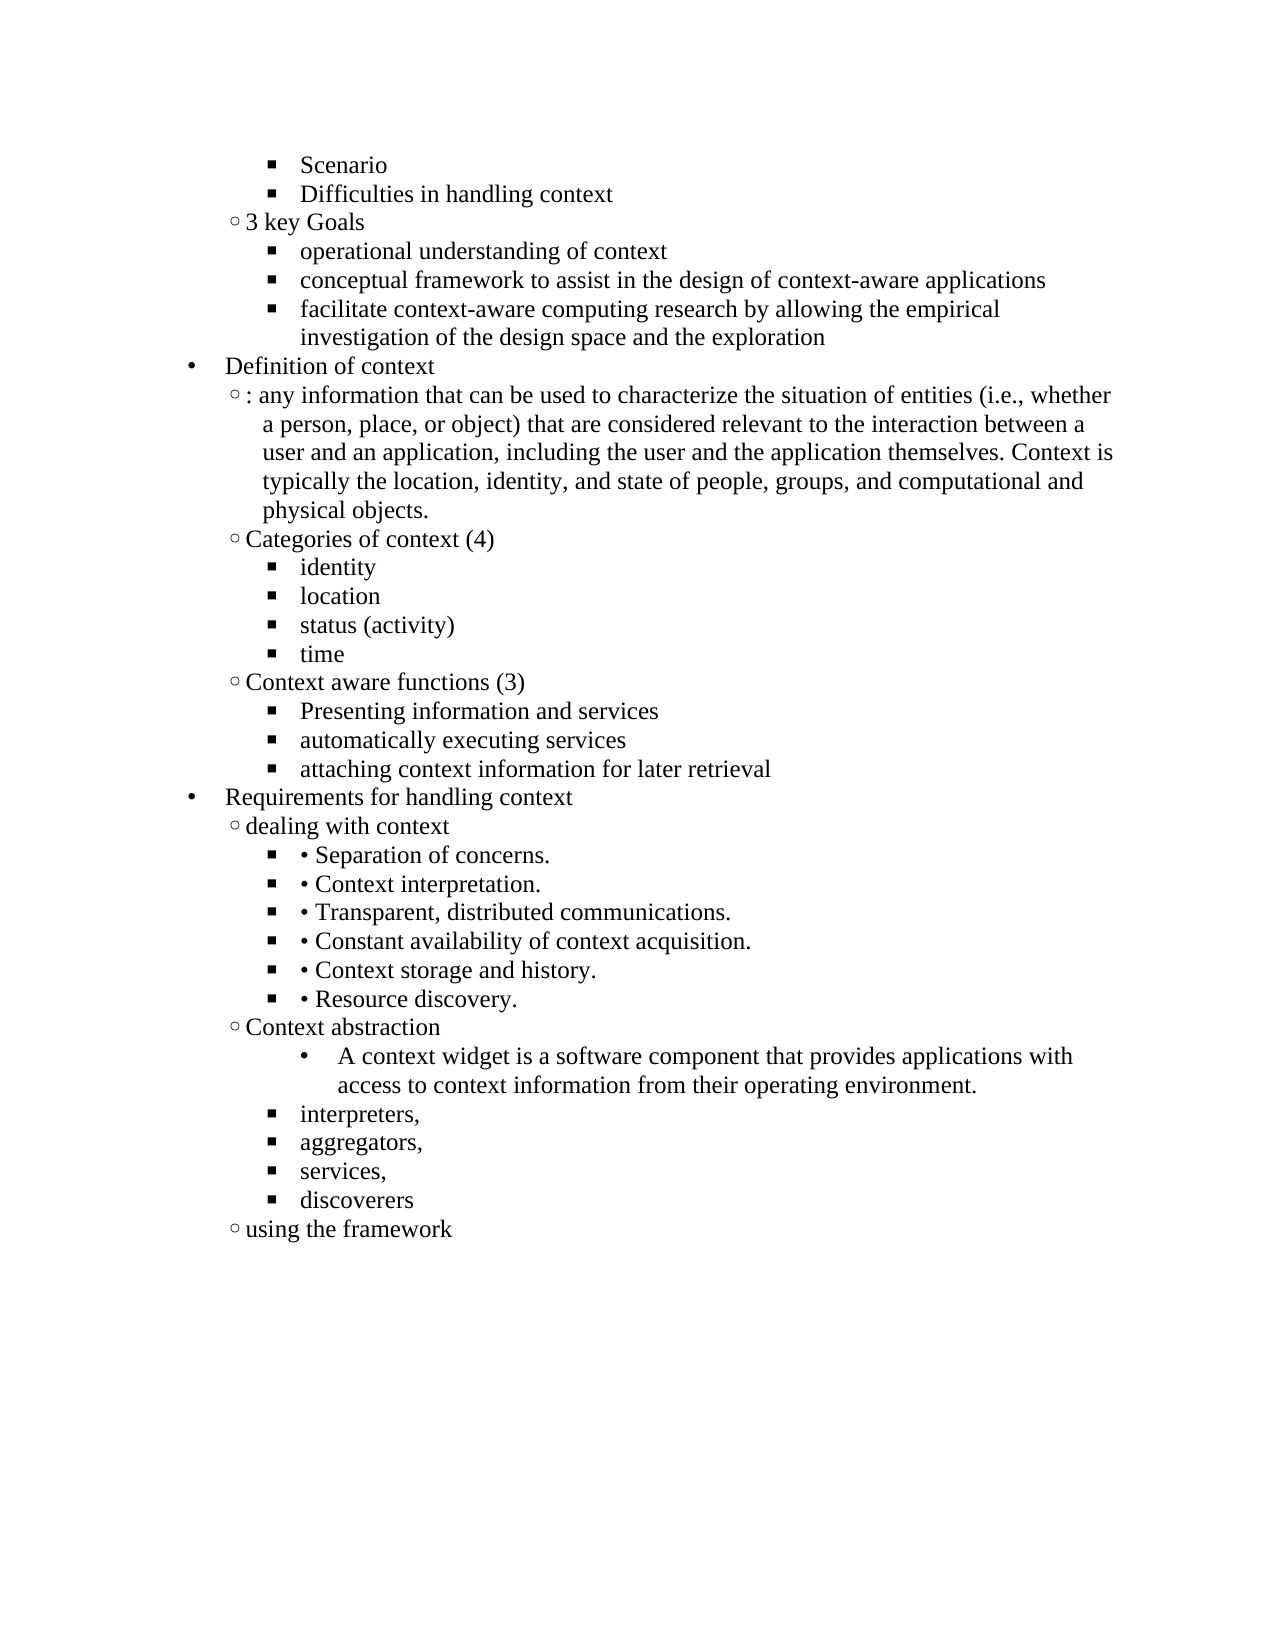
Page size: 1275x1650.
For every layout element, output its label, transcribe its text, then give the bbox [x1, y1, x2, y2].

list Requirements for handling context [187, 782, 1125, 811]
list using the framework [225, 1214, 1125, 1242]
list • Separation of concerns. [262, 840, 1125, 869]
list • Transparent, distributed communications. [262, 897, 1125, 926]
list operational understanding of context [262, 236, 1125, 265]
list Context aware functions (3) [225, 667, 1125, 696]
list Presenting information and services [262, 696, 1125, 725]
list A context widget is a software component that provides applications with access to context information from their operating environment. [300, 1041, 1125, 1099]
list Definition of context [187, 351, 1125, 380]
list Scenario [262, 150, 1125, 179]
list conceptual framework to assist in the design of context-aware applications [262, 265, 1125, 294]
list time [262, 639, 1125, 667]
list aggregators, [262, 1127, 1125, 1156]
list dealing with context [225, 811, 1125, 840]
list Categories of context (4) [225, 524, 1125, 552]
list facilitate context-aware computing research by allowing the empirical investigation of the design space and the exploration [262, 294, 1125, 351]
list • Context storage and history. [262, 955, 1125, 984]
list location [262, 581, 1125, 610]
list interpreters, [262, 1099, 1125, 1127]
list 3 key Goals [225, 207, 1125, 236]
list : any information that can be used to characterize the situation of entities (i.e., whether a person, place, or object) that are considered relevant to the interaction between a user and an application, including the user and the application themselves. Context is typically the location, identity, and state of people, groups, and computational and physical objects. [225, 380, 1125, 524]
list services, [262, 1156, 1125, 1185]
list • Resource discovery. [262, 984, 1125, 1012]
list Difficulties in handling context [262, 179, 1125, 207]
list attaching context information for later retrieval [262, 754, 1125, 782]
list discoverers [262, 1185, 1125, 1214]
list • Context interpretation. [262, 869, 1125, 897]
list Context abstraction [225, 1012, 1125, 1041]
list • Constant availability of context acquisition. [262, 926, 1125, 955]
list status (activity) [262, 610, 1125, 639]
list automatically executing services [262, 725, 1125, 754]
list identity [262, 552, 1125, 581]
